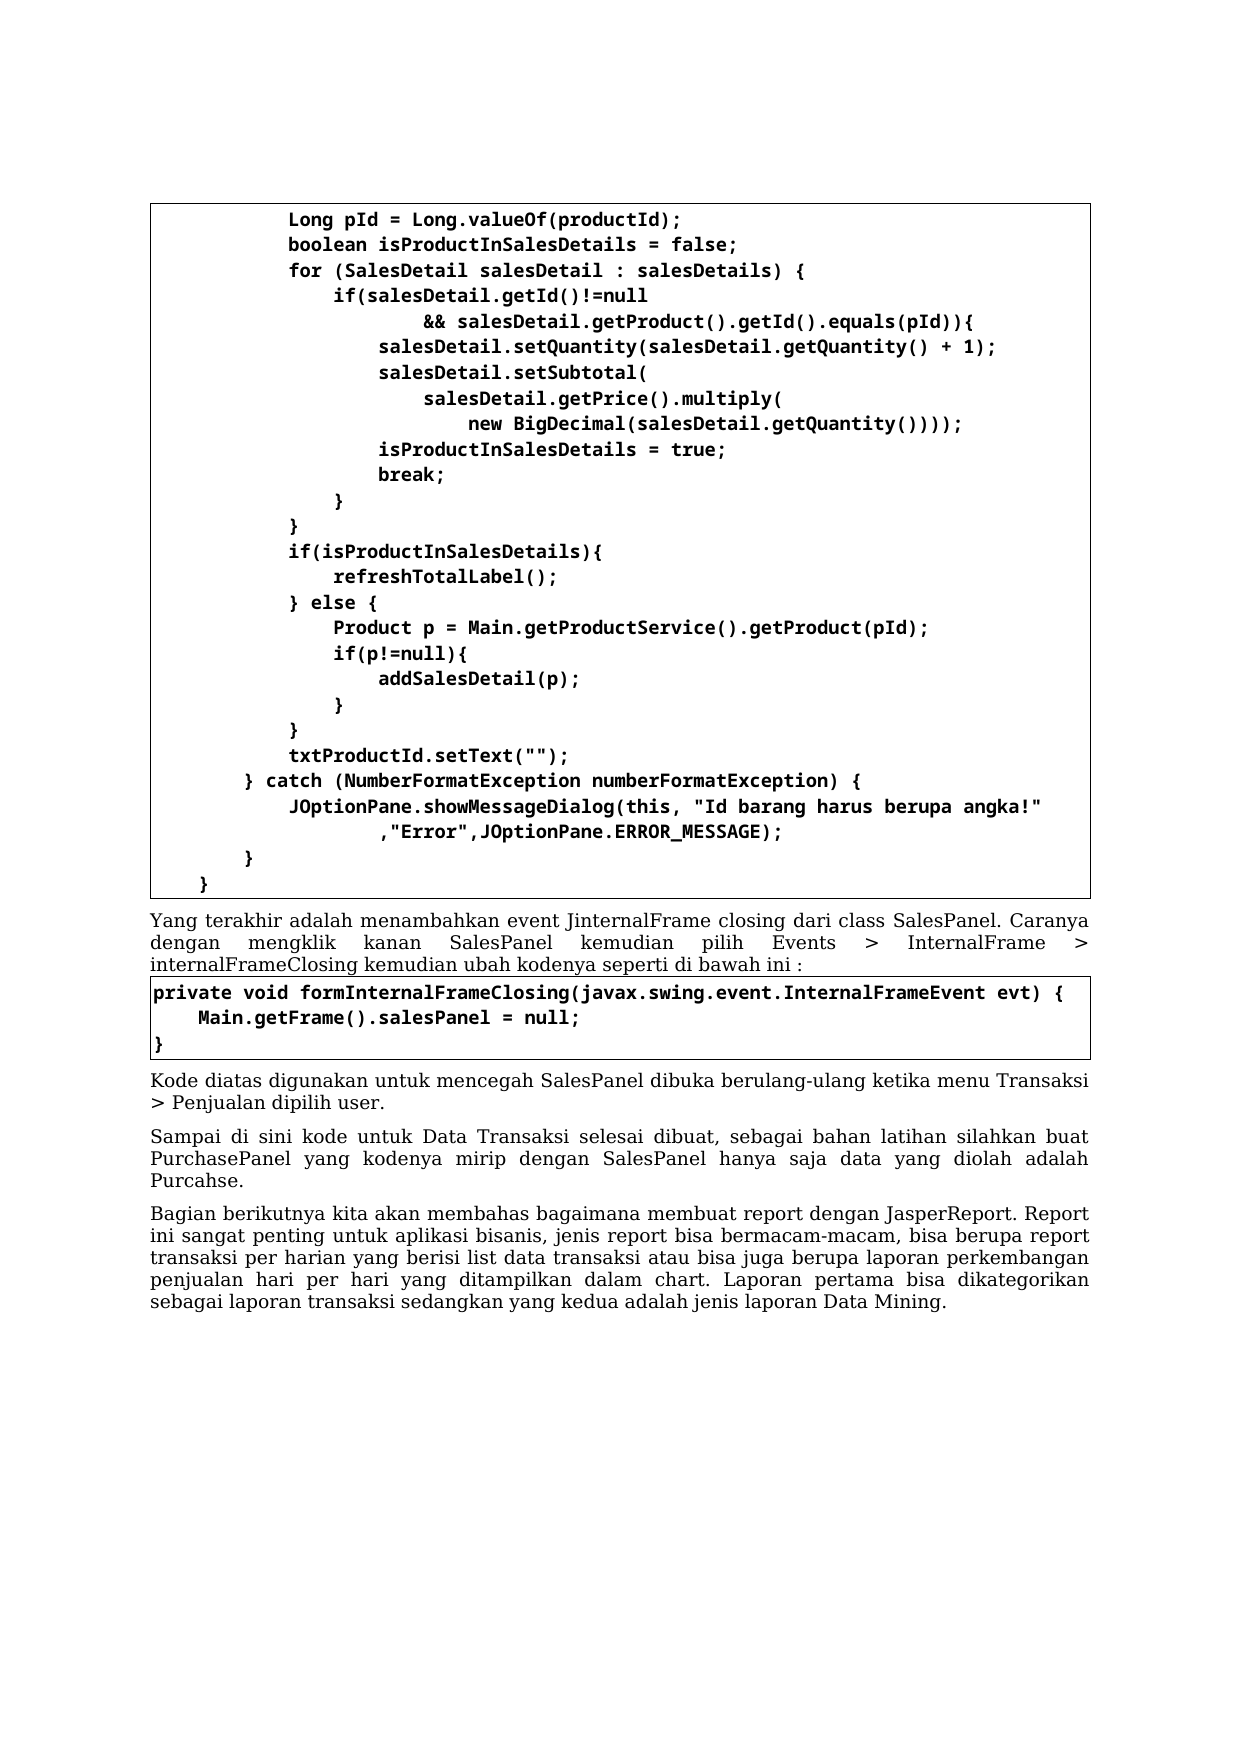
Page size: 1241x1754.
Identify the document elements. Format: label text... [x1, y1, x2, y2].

text if(salesDetail.getId()!=null [151, 280, 1090, 305]
text addSalesDetail(p); [151, 662, 1090, 688]
text boolean isProductInSalesDetails = false; [151, 229, 1090, 254]
text txtProductId.setText(""); [151, 739, 1090, 764]
text } [151, 713, 1090, 739]
text JOptionPane.showMessageDialog(this, "Id barang harus berupa angka!" [151, 790, 1090, 816]
text } [151, 484, 1090, 509]
text Bagian berikutnya kita akan membahas bagaimana membuat report dengan JasperReport. Report ini sangat penting untuk aplikasi bisanis, jenis report bisa bermacam-macam, bisa berupa report transaksi per harian yang berisi list data transaksi atau bisa juga berupa laporan perkembangan penjualan hari per hari yang ditampilkan dalam chart. Laporan pertama bisa dikategorikan sebagai laporan transaksi sedangkan yang kedua adalah jenis laporan Data Mining. [150, 1203, 1091, 1313]
text } catch (NumberFormatException numberFormatException) { [151, 764, 1090, 790]
text Long pId = Long.valueOf(productId); [151, 204, 1090, 229]
text } [151, 1027, 1090, 1059]
text Product p = Main.getProductService().getProduct(pId); [151, 611, 1090, 637]
text ,"Error",JOptionPane.ERROR_MESSAGE); [151, 816, 1090, 841]
text new BigDecimal(salesDetail.getQuantity()))); [151, 407, 1090, 433]
text break; [151, 458, 1090, 484]
text for (SalesDetail salesDetail : salesDetails) { [151, 254, 1090, 280]
text } else { [151, 586, 1090, 611]
text Kode diatas digunakan untuk mencegah SalesPanel dibuka berulang-ulang ketika menu Transaksi > Penjualan dipilih user. [150, 1070, 1091, 1114]
text if(isProductInSalesDetails){ [151, 535, 1090, 560]
text salesDetail.setSubtotal( [151, 356, 1090, 382]
text } [151, 867, 1090, 898]
text } [151, 509, 1090, 535]
text private void formInternalFrameClosing(javax.swing.event.InternalFrameEvent evt) { [151, 977, 1090, 1001]
text if(p!=null){ [151, 637, 1090, 662]
text Sampai di sini kode untuk Data Transaksi selesai dibuat, sebagai bahan latihan silahkan buat PurchasePanel yang kodenya mirip dengan SalesPanel hanya saja data yang diolah adalah Purcahse. [150, 1126, 1091, 1192]
text refreshTotalLabel(); [151, 560, 1090, 586]
text isProductInSalesDetails = true; [151, 433, 1090, 458]
text salesDetail.setQuantity(salesDetail.getQuantity() + 1); [151, 331, 1090, 356]
text salesDetail.getPrice().multiply( [151, 382, 1090, 407]
text Main.getFrame().salesPanel = null; [151, 1001, 1090, 1027]
text } [151, 688, 1090, 713]
text } [151, 841, 1090, 867]
text && salesDetail.getProduct().getId().equals(pId)){ [151, 305, 1090, 331]
text Yang terakhir adalah menambahkan event JinternalFrame closing dari class SalesPanel. Caranya dengan mengklik kanan SalesPanel kemudian pilih Events > InternalFrame > internalFrameClosing kemudian ubah kodenya seperti di bawah ini : [150, 910, 1091, 976]
